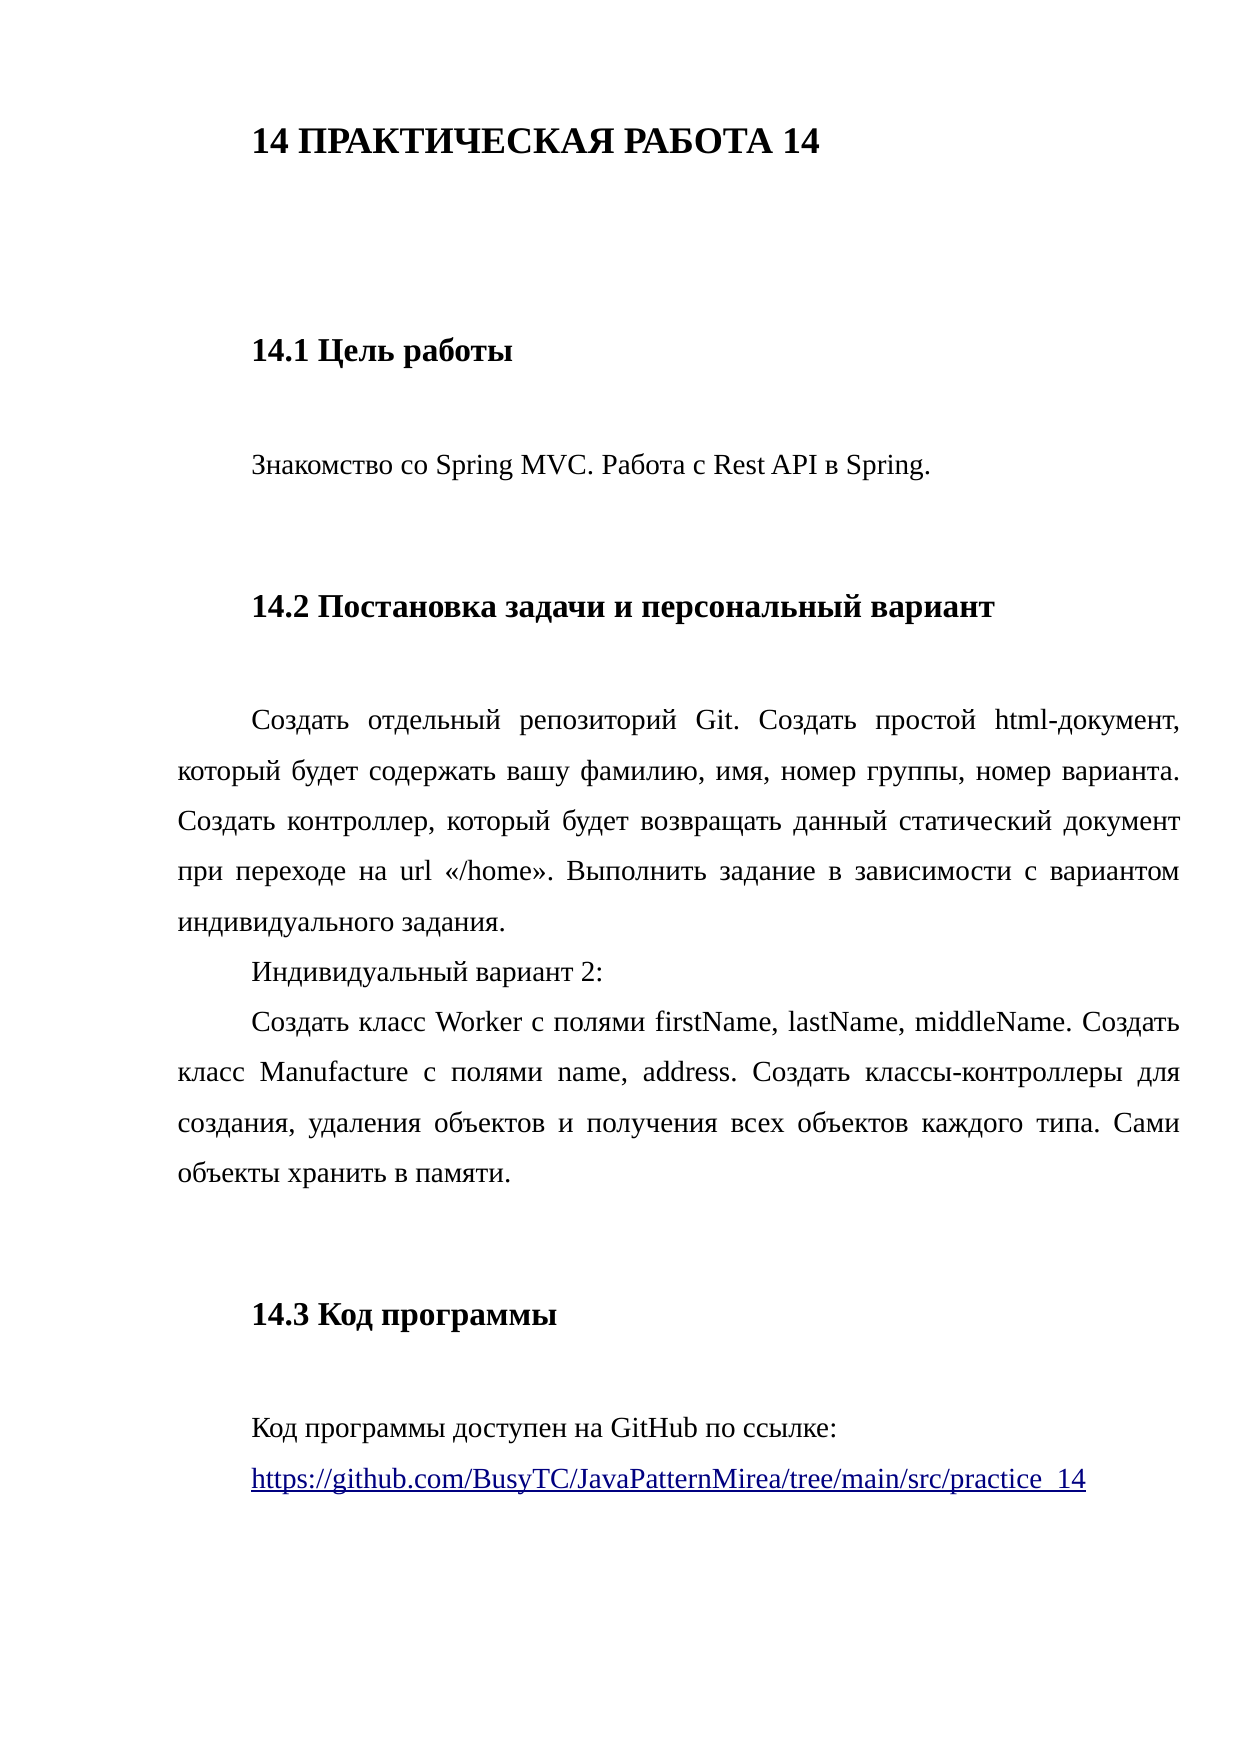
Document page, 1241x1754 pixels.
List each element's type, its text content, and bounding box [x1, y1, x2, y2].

text https://github.com/BusyTC/JavaPatternMirea/tree/main/src/practice_14 [177, 1461, 1181, 1494]
text Индивидуальный вариант 2: [177, 954, 1181, 987]
subtitle 14.2 Постановка задачи и персональный вариант [251, 586, 1181, 624]
subtitle 14.1 Цель работы [251, 330, 1181, 369]
text Знакомство со Spring MVC. Работа с Rest API в Spring. [177, 447, 1181, 481]
subtitle 14.3 Код программы [251, 1294, 1181, 1332]
text Создать класс Worker с полями firstName, lastName, middleName. Создать класс Manufacture c полями name, address. Создать классы-контроллеры для создания, удаления объектов и получения всех объектов каждого типа. Сами объекты хранить в памяти. [177, 1004, 1181, 1189]
subtitle 14 ПРАКТИЧЕСКАЯ РАБОТА 14 [251, 118, 1181, 161]
text Код программы доступен на GitHub по ссылке: [177, 1411, 1181, 1444]
text Создать отдельный репозиторий Git. Создать простой html-документ, который будет содержать вашу фамилию, имя, номер группы, номер варианта. Создать контроллер, который будет возвращать данный статический документ при переходе на url «/home». Выполнить задание в зависимости с вариантом индивидуального задания. [177, 702, 1181, 937]
